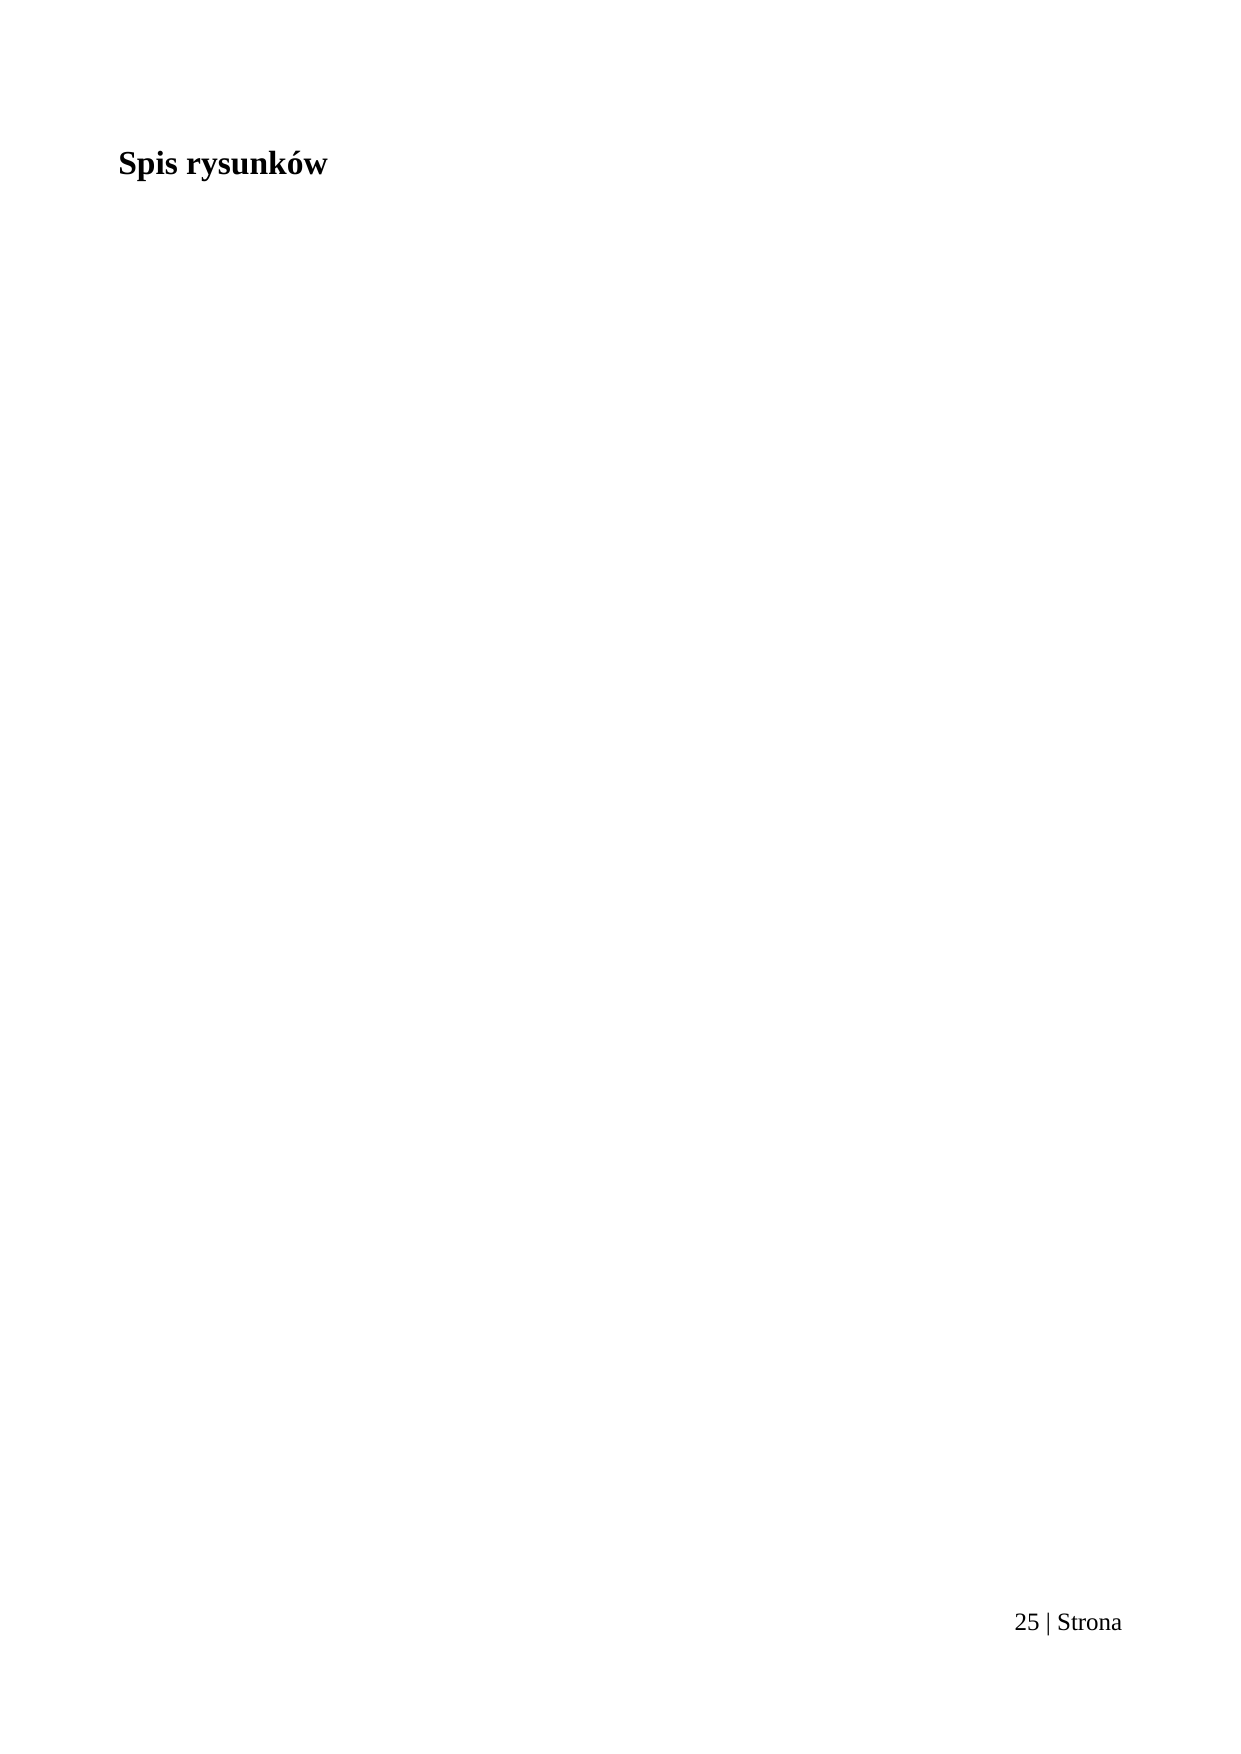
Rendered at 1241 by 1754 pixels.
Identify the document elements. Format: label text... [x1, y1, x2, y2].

subtitle Spis rysunków [118, 143, 1122, 182]
